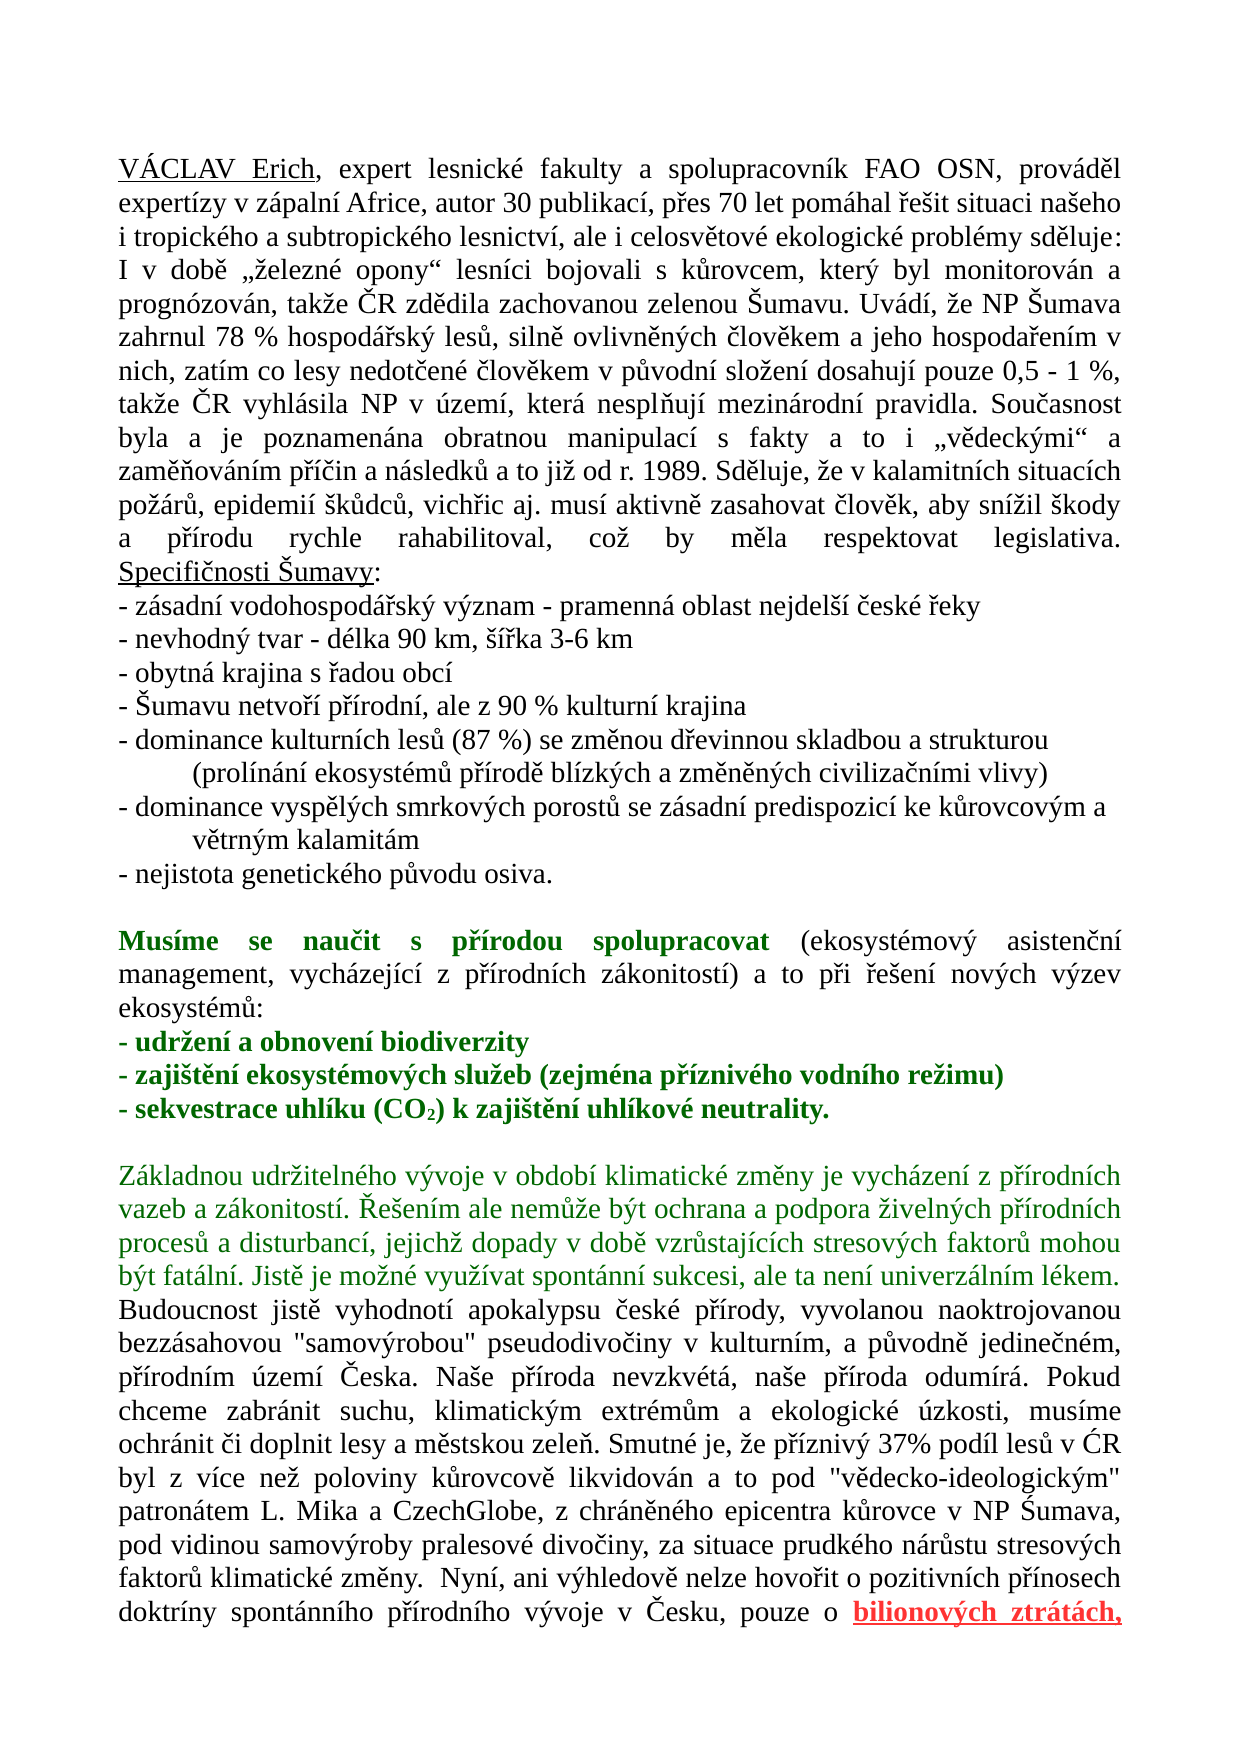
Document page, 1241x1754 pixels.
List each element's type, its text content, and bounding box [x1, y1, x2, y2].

text - nevhodný tvar - délka 90 km, šířka 3-6 km [118, 621, 1122, 655]
text Budoucnost jistě vyhodnotí apokalypsu české přírody, vyvolanou naoktrojovanou bezzásahovou "samovýrobou" pseudodivočiny v kulturním, a původně jedinečném, přírodním území Česka. Naše příroda nevzkvétá, naše příroda odumírá. Pokud chceme zabránit suchu, klimatickým extrémům a ekologické úzkosti, musíme ochránit či doplnit lesy a městskou zeleň. Smutné je, že příznivý 37% podíl lesů v ĆR byl z více než poloviny kůrovcově likvidován a to pod "vědecko-ideologickým" patronátem L. Mika a CzechGlobe, z chráněného epicentra kůrovce v NP Śumava, pod vidinou samovýroby pralesové divočiny, za situace prudkého nárůstu stresových faktorů klimatické změny. Nyní, ani výhledově nelze hovořit o pozitivních přínosech doktríny spontánního přírodního vývoje v Česku, pouze o bilionových ztrátách, [118, 1292, 1122, 1627]
text - Šumavu netvoří přírodní, ale z 90 % kulturní krajina [118, 688, 1122, 722]
text Musíme se naučit s přírodou spolupracovat (ekosystémový asistenční management, vycházející z přírodních zákonitostí) a to při řešení nových výzev ekosystémů: [118, 923, 1122, 1024]
text - zajištění ekosystémových služeb (zejména příznivého vodního režimu) [118, 1057, 1122, 1091]
text - obytná krajina s řadou obcí [118, 655, 1122, 688]
text - zásadní vodohospodářský význam - pramenná oblast nejdelší české řeky [118, 588, 1122, 621]
text - sekvestrace uhlíku (CO2) k zajištění uhlíkové neutrality. [118, 1091, 1122, 1124]
text VÁCLAV Erich, expert lesnické fakulty a spolupracovník FAO OSN, prováděl expertízy v zápalní Africe, autor 30 publikací, přes 70 let pomáhal řešit situaci našeho i tropického a subtropického lesnictví, ale i celosvětové ekologické problémy sděluje: I v době „železné opony“ lesníci bojovali s kůrovcem, který byl monitorován a prognózován, takže ČR zdědila zachovanou zelenou Šumavu. Uvádí, že NP Šumava zahrnul 78 % hospodářský lesů, silně ovlivněných člověkem a jeho hospodařením v nich, zatím co lesy nedotčené člověkem v původní složení dosahují pouze 0,5 - 1 %, takže ČR vyhlásila NP v území, která nesplňují mezinárodní pravidla. Současnost byla a je poznamenána obratnou manipulací s fakty a to i „vědeckými“ a zaměňováním příčin a následků a to již od r. 1989. Sděluje, že v kalamitních situacích požárů, epidemií škůdců, vichřic aj. musí aktivně zasahovat člověk, aby snížil škody a přírodu rychle rahabilitoval, což by měla respektovat legislativa. Specifičnosti Šumavy: [118, 152, 1122, 588]
text - udržení a obnovení biodiverzity [118, 1024, 1122, 1057]
text - dominance vyspělých smrkových porostů se zásadní predispozicí ke kůrovcovým a větrným kalamitám [118, 789, 1122, 856]
text - nejistota genetického původu osiva. [118, 856, 1122, 889]
text Základnou udržitelného vývoje v období klimatické změny je vycházení z přírodních vazeb a zákonitostí. Řešením ale nemůže být ochrana a podpora živelných přírodních procesů a disturbancí, jejichž dopady v době vzrůstajících stresových faktorů mohou být fatální. Jistě je možné využívat spontánní sukcesi, ale ta není univerzálním lékem. [118, 1158, 1122, 1292]
text - dominance kulturních lesů (87 %) se změnou dřevinnou skladbou a strukturou (prolínání ekosystémů přírodě blízkých a změněných civilizačními vlivy) [118, 722, 1122, 789]
